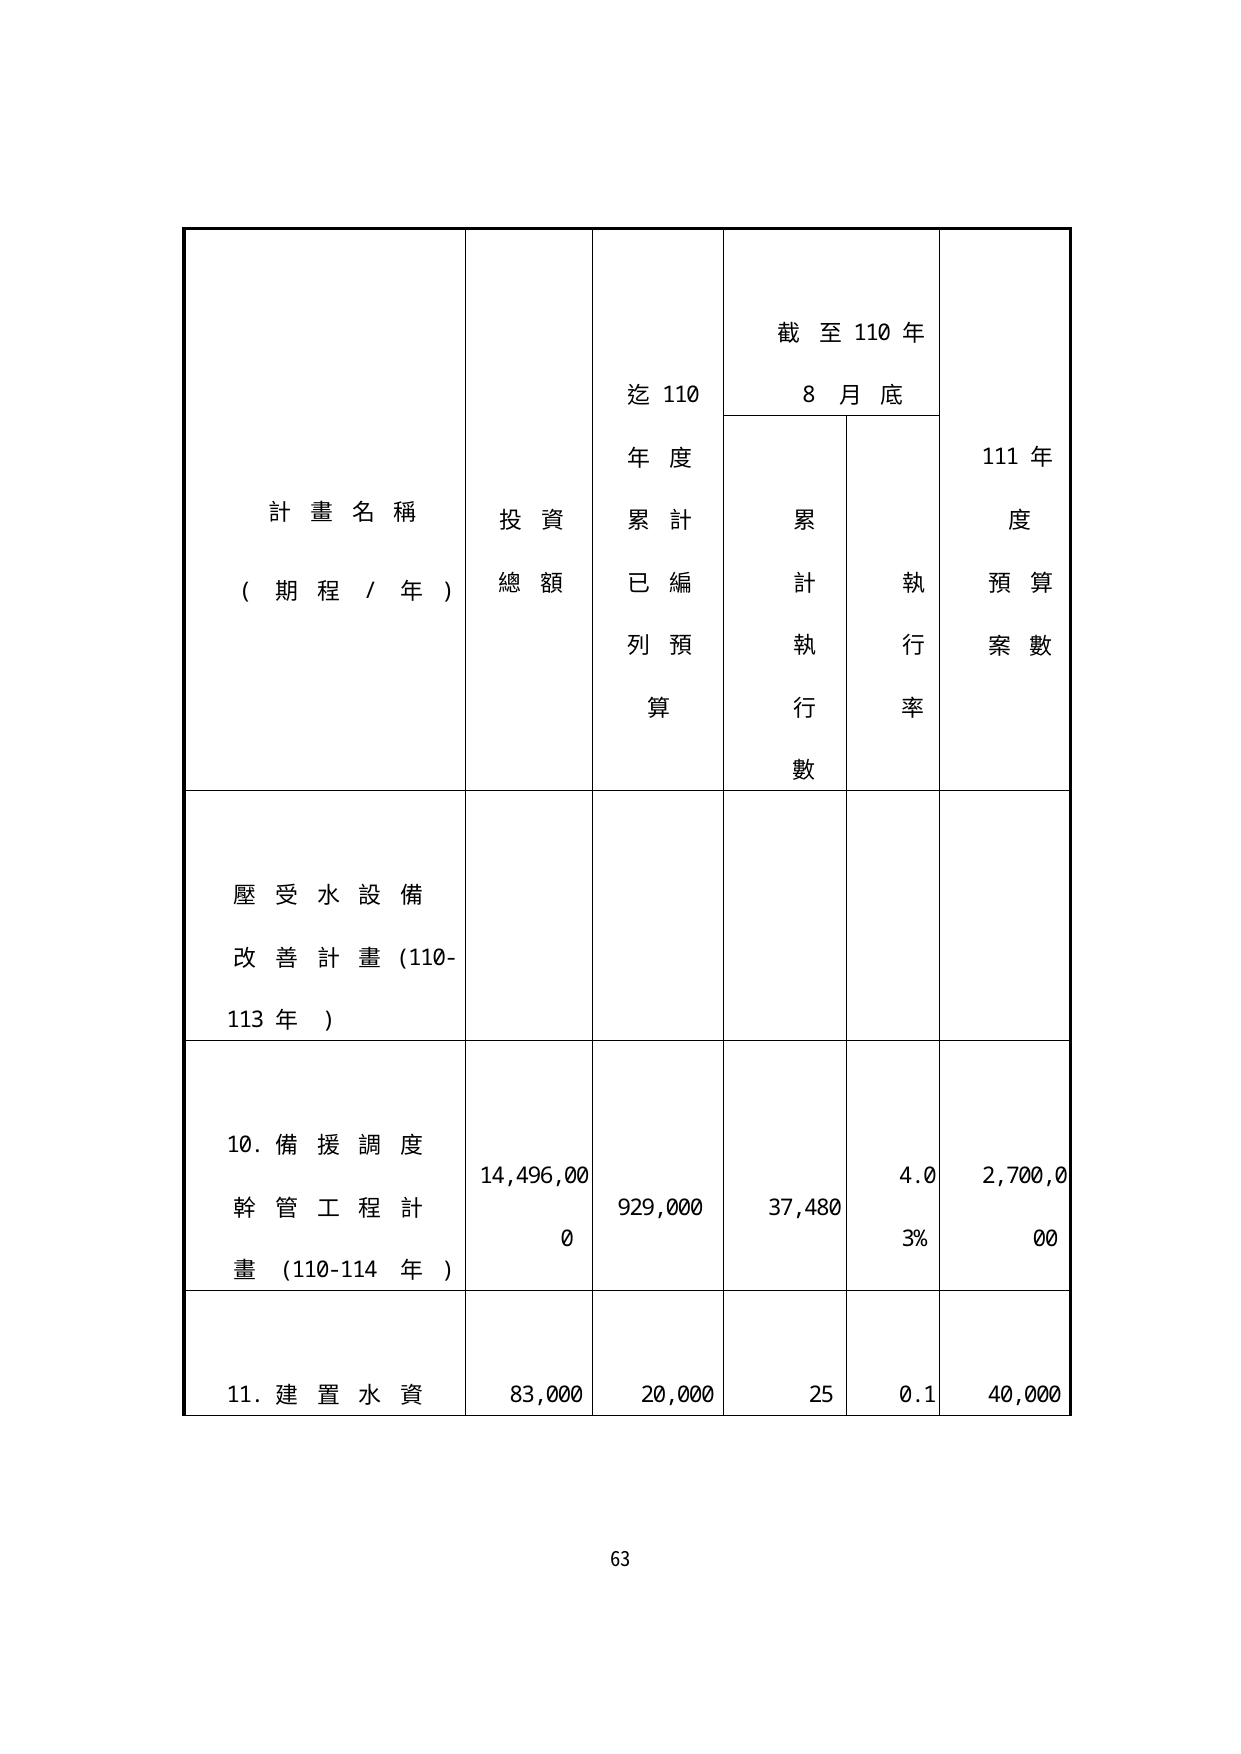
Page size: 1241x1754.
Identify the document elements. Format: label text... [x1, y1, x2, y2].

table_header 111年度 預算案數 [940, 230, 1069, 790]
table_cell 累計執行數 [724, 416, 846, 790]
table_cell [940, 791, 1069, 1040]
table_cell 37,480 [724, 1041, 846, 1290]
table_cell 25 [724, 1291, 846, 1415]
table_cell [466, 791, 592, 1040]
table_cell 2,700,000 [940, 1041, 1069, 1290]
table_cell 10.備援調度幹管工程計畫(110-114年) [186, 1041, 465, 1290]
table_cell 執行率 [847, 416, 939, 790]
table_cell 壓受水設備改善計畫(110-113年) [186, 791, 465, 1040]
table_cell [724, 791, 846, 1040]
table_header 截至110年8月底 [724, 230, 939, 415]
table_header 投資總額 [466, 230, 592, 790]
table_cell 40,000 [940, 1291, 1069, 1415]
table_cell 929,000 [593, 1041, 723, 1290]
table_cell 20,000 [593, 1291, 723, 1415]
table_cell 11.建置水資 [186, 1291, 465, 1415]
table_cell 14,496,000 [466, 1041, 592, 1290]
table_header 迄110年度累計已編列預算 [593, 230, 723, 790]
table_cell [593, 791, 723, 1040]
table_cell [847, 791, 939, 1040]
table_cell 4.03% [847, 1041, 939, 1290]
table_header 計畫名稱 (期程/年) [186, 230, 465, 790]
table_cell 0.1 [847, 1291, 939, 1415]
table_cell 83,000 [466, 1291, 592, 1415]
